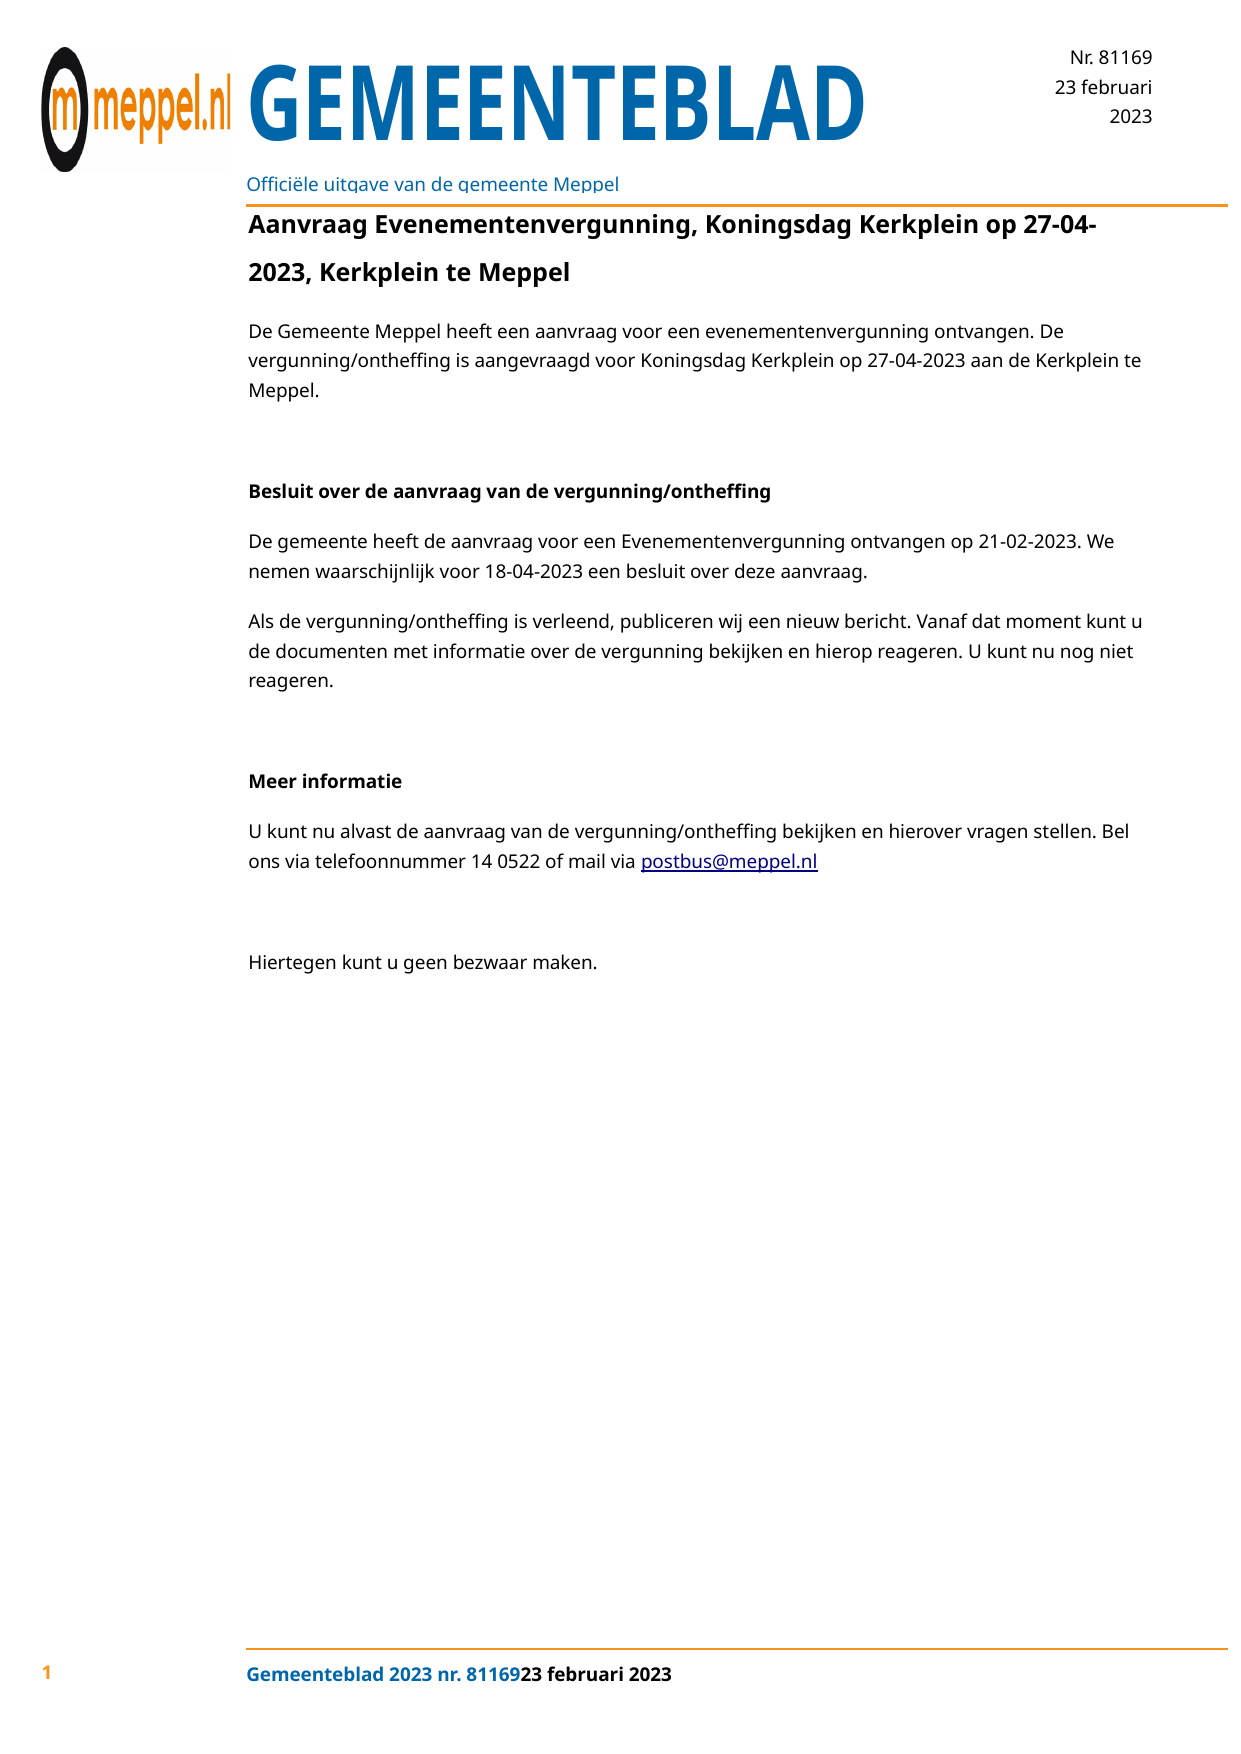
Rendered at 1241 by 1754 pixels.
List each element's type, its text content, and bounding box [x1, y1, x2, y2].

picture [41, 47, 231, 172]
text Meer informatie [248, 768, 1152, 794]
text Als de vergunning/ontheffing is verleend, publiceren wij een nieuw bericht. Vanaf dat moment kunt u de documenten met informatie over de vergunning bekijken en hierop reageren. U kunt nu nog niet reageren. [248, 608, 1152, 693]
text De Gemeente Meppel heeft een aanvraag voor een evenementenvergunning ontvangen. De vergunning/ontheffing is aangevraagd voor Koningsdag Kerkplein op 27-04-2023 aan de Kerkplein te Meppel. [248, 318, 1152, 403]
text Besluit over de aanvraag van de vergunning/ontheffing [248, 478, 1152, 504]
text De gemeente heeft de aanvraag voor een Evenementenvergunning ontvangen op 21-02-2023. We nemen waarschijnlijk voor 18-04-2023 een besluit over deze aanvraag. [248, 528, 1152, 584]
text U kunt nu alvast de aanvraag van de vergunning/ontheffing bekijken en hierover vragen stellen. Bel ons via telefoonnummer 14 0522 of mail via postbus@meppel.nl [248, 819, 1152, 874]
text Hiertegen kunt u geen bezwaar maken. [248, 949, 1152, 975]
text Aanvraag Evenementenvergunning, Koningsdag Kerkplein op 27-04-2023, Kerkplein te Meppel [248, 207, 1152, 288]
